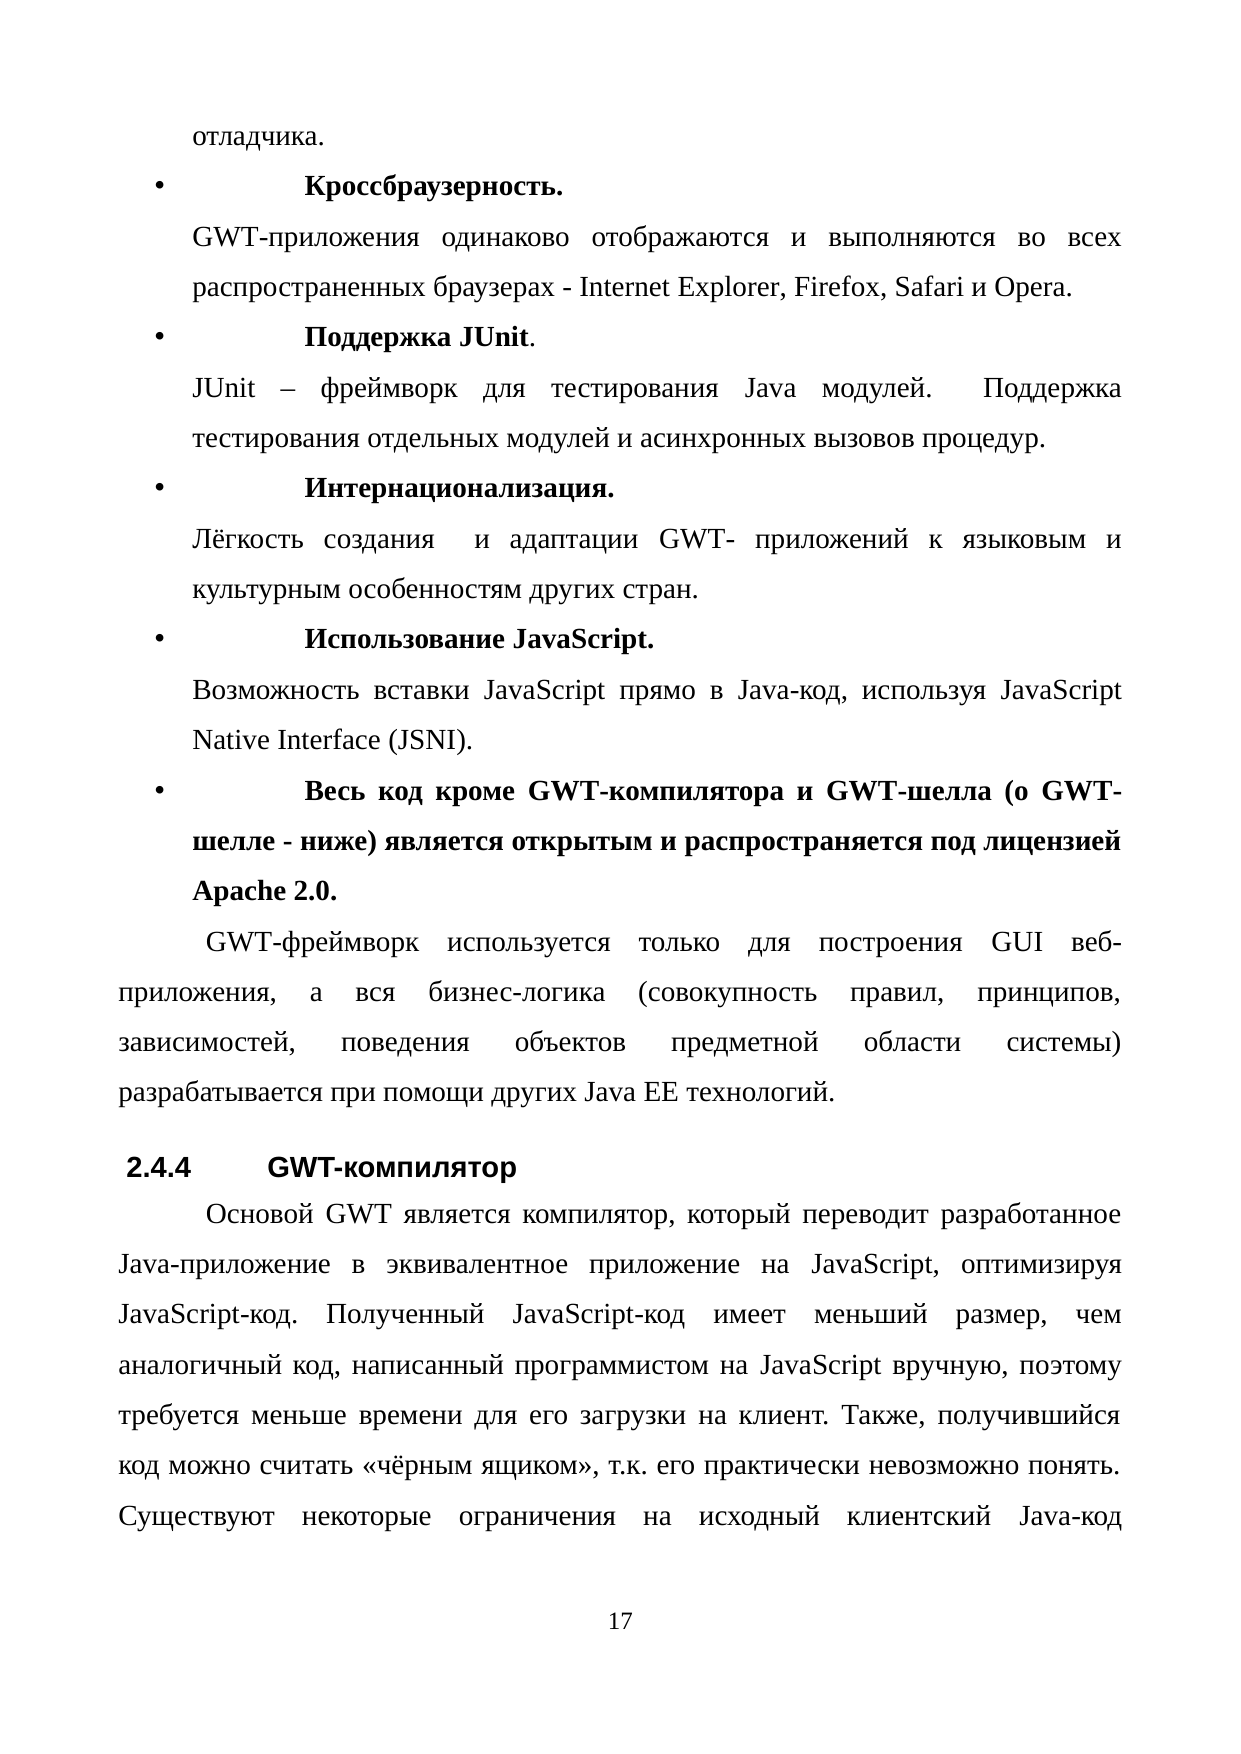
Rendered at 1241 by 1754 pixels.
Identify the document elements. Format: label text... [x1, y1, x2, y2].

list Поддержка JUnit. [154, 319, 1122, 353]
subtitle GWT-компилятор [118, 1150, 1122, 1183]
list Интернационализация. [154, 471, 1122, 504]
list Использование JavaScript. [154, 622, 1122, 655]
list Весь код кроме GWT-компилятора и GWT-шелла (о GWT-шелле - ниже) является открытым и распространяется под лицензией Apache 2.0. [154, 773, 1122, 907]
text Основой GWT является компилятор, который переводит разработанное Java-приложение в эквивалентное приложение на JavaScript, оптимизируя JavaScript-код. Полученный JavaScript-код имеет меньший размер, чем аналогичный код, написанный программистом на JavaScript вручную, поэтому требуется меньше времени для его загрузки на клиент. Также, получившийся код можно считать «чёрным ящиком», т.к. его практически невозможно понять. Существуют некоторые ограничения на исходный клиентский Java-код [118, 1196, 1122, 1531]
list отладчика. [154, 118, 1122, 152]
list GWT-приложения одинаково отображаются и выполняются во всех распространенных браузерах - Internet Explorer, Firefox, Safari и Opera. [154, 219, 1122, 303]
list JUnit – фреймворк для тестирования Java модулей. Поддержка тестирования отдельных модулей и асинхронных вызовов процедур. [154, 370, 1122, 454]
list Кроссбраузерность. [154, 168, 1122, 202]
list Возможность вставки JavaScript прямо в Java-код, используя JavaScript Native Interface (JSNI). [154, 672, 1122, 756]
text GWT-фреймворк используется только для построения GUI веб-приложения, а вся бизнес-логика (совокупность правил, принципов, зависимостей, поведения объектов предметной области системы) разрабатывается при помощи других Java EE технологий. [118, 924, 1122, 1108]
list Лёгкость создания и адаптации GWT- приложений к языковым и культурным особенностям других стран. [154, 521, 1122, 605]
